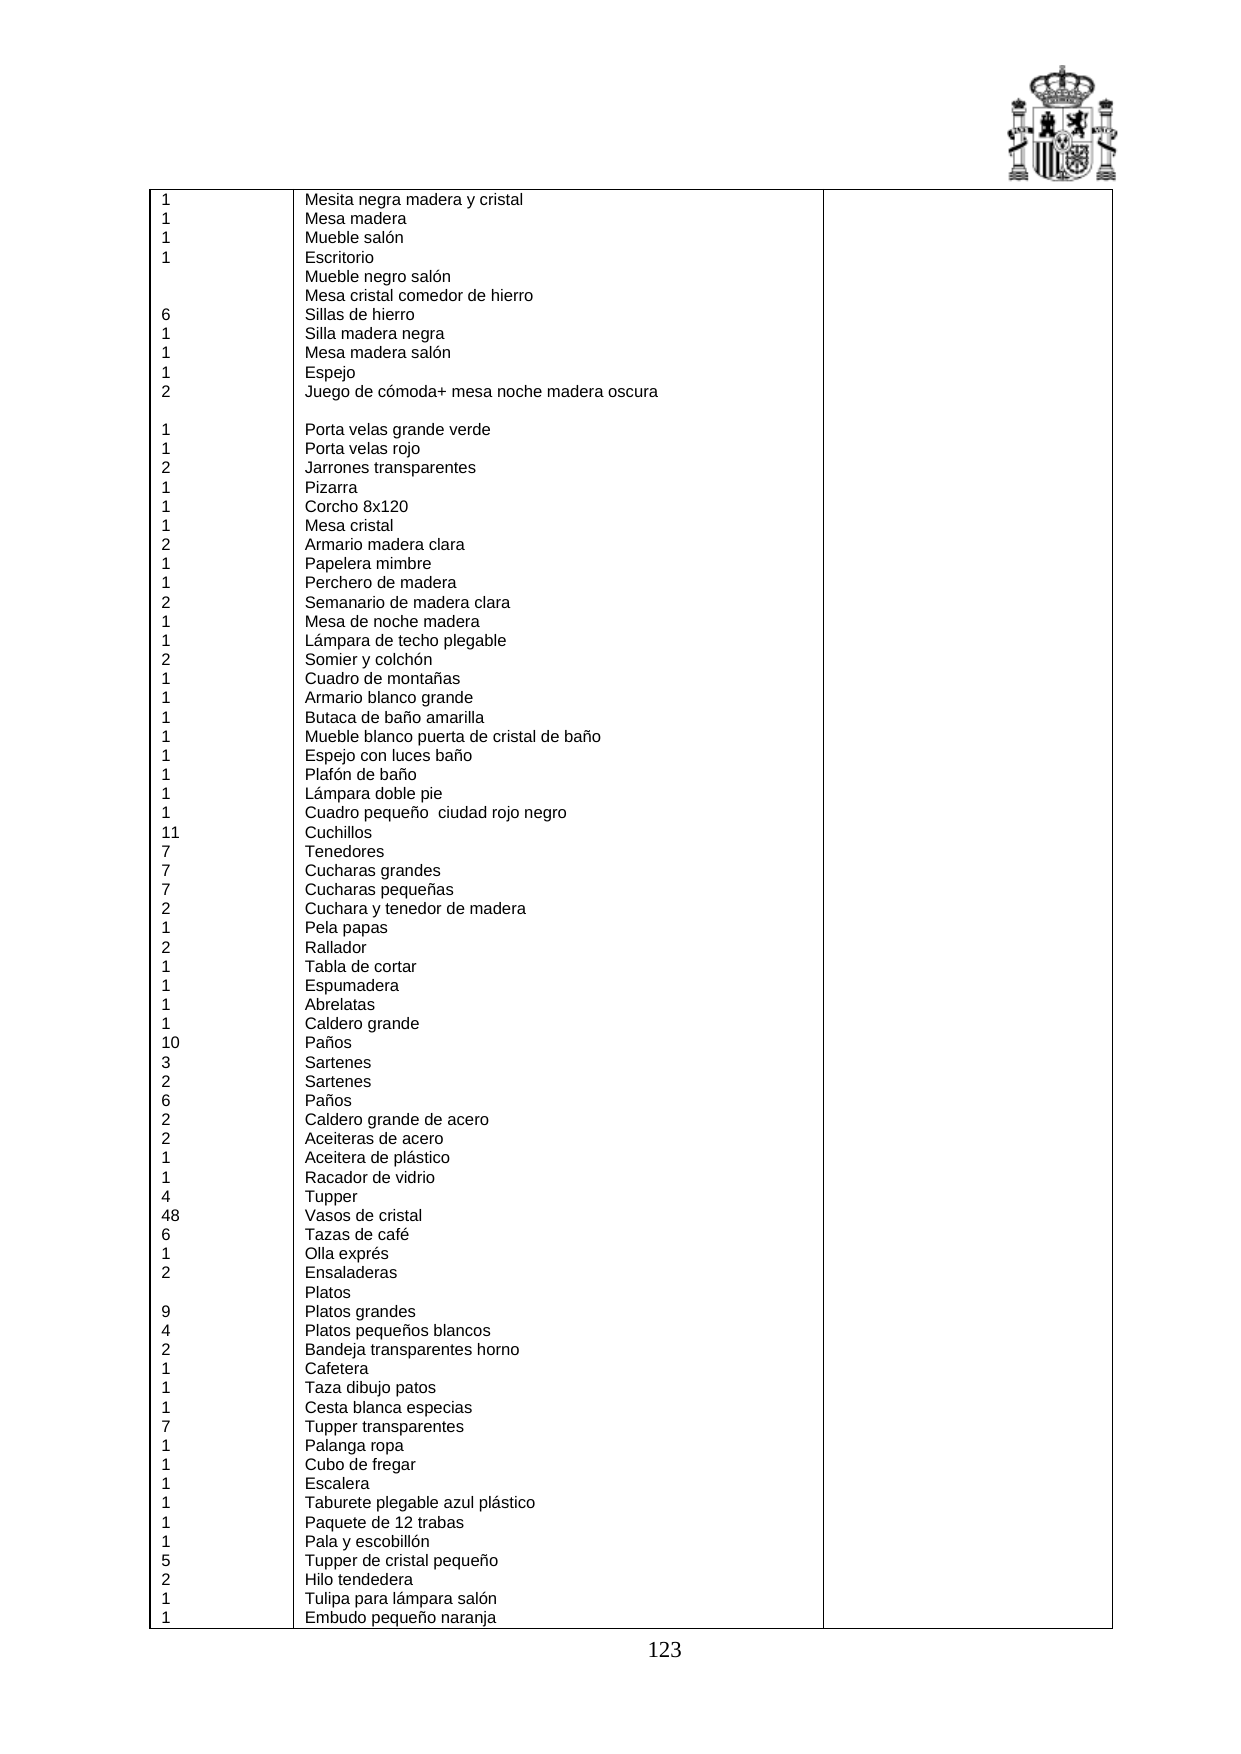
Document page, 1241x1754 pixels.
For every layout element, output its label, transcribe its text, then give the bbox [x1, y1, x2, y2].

table_cell Mesita negra madera y cristal Mesa madera Mueble salón Escritorio Mueble negro salón Mesa cristal comedor de hierro Sillas de hierro Silla madera negra Mesa madera salón Espejo Juego de cómoda+ mesa noche madera oscura Porta velas grande verde Porta velas rojo Jarrones transparentes Pizarra Corcho 8x120 Mesa cristal Armario madera clara Papelera mimbre Perchero de madera Semanario de madera clara Mesa de noche madera Lámpara de techo plegable Somier y colchón Cuadro de montañas Armario blanco grande Butaca de baño amarilla Mueble blanco puerta de cristal de baño Espejo con luces baño Plafón de baño Lámpara doble pie Cuadro pequeño ciudad rojo negro Cuchillos Tenedores Cucharas grandes Cucharas pequeñas Cuchara y tenedor de madera Pela papas Rallador Tabla de cortar Espumadera Abrelatas Caldero grande Paños Sartenes Sartenes Paños Caldero grande de acero Aceiteras de acero Aceitera de plástico Racador de vidrio Tupper Vasos de cristal Tazas de café Olla exprés Ensaladeras Platos Platos grandes Platos pequeños blancos Bandeja transparentes horno Cafetera Taza dibujo patos Cesta blanca especias Tupper transparentes Palanga ropa Cubo de fregar Escalera Taburete plegable azul plástico Paquete de 12 trabas Pala y escobillón Tupper de cristal pequeño Hilo tendedera Tulipa para lámpara salón Embudo pequeño naranja [294, 190, 823, 1627]
table_cell 1 1 1 1 6 1 1 1 2 1 1 2 1 1 1 2 1 1 2 1 1 2 1 1 1 1 1 1 1 1 11 7 7 7 2 1 2 1 1 1 1 10 3 2 6 2 2 1 1 4 48 6 1 2 9 4 2 1 1 1 7 1 1 1 1 1 1 5 2 1 1 [151, 190, 293, 1627]
table_cell [824, 190, 1112, 1627]
